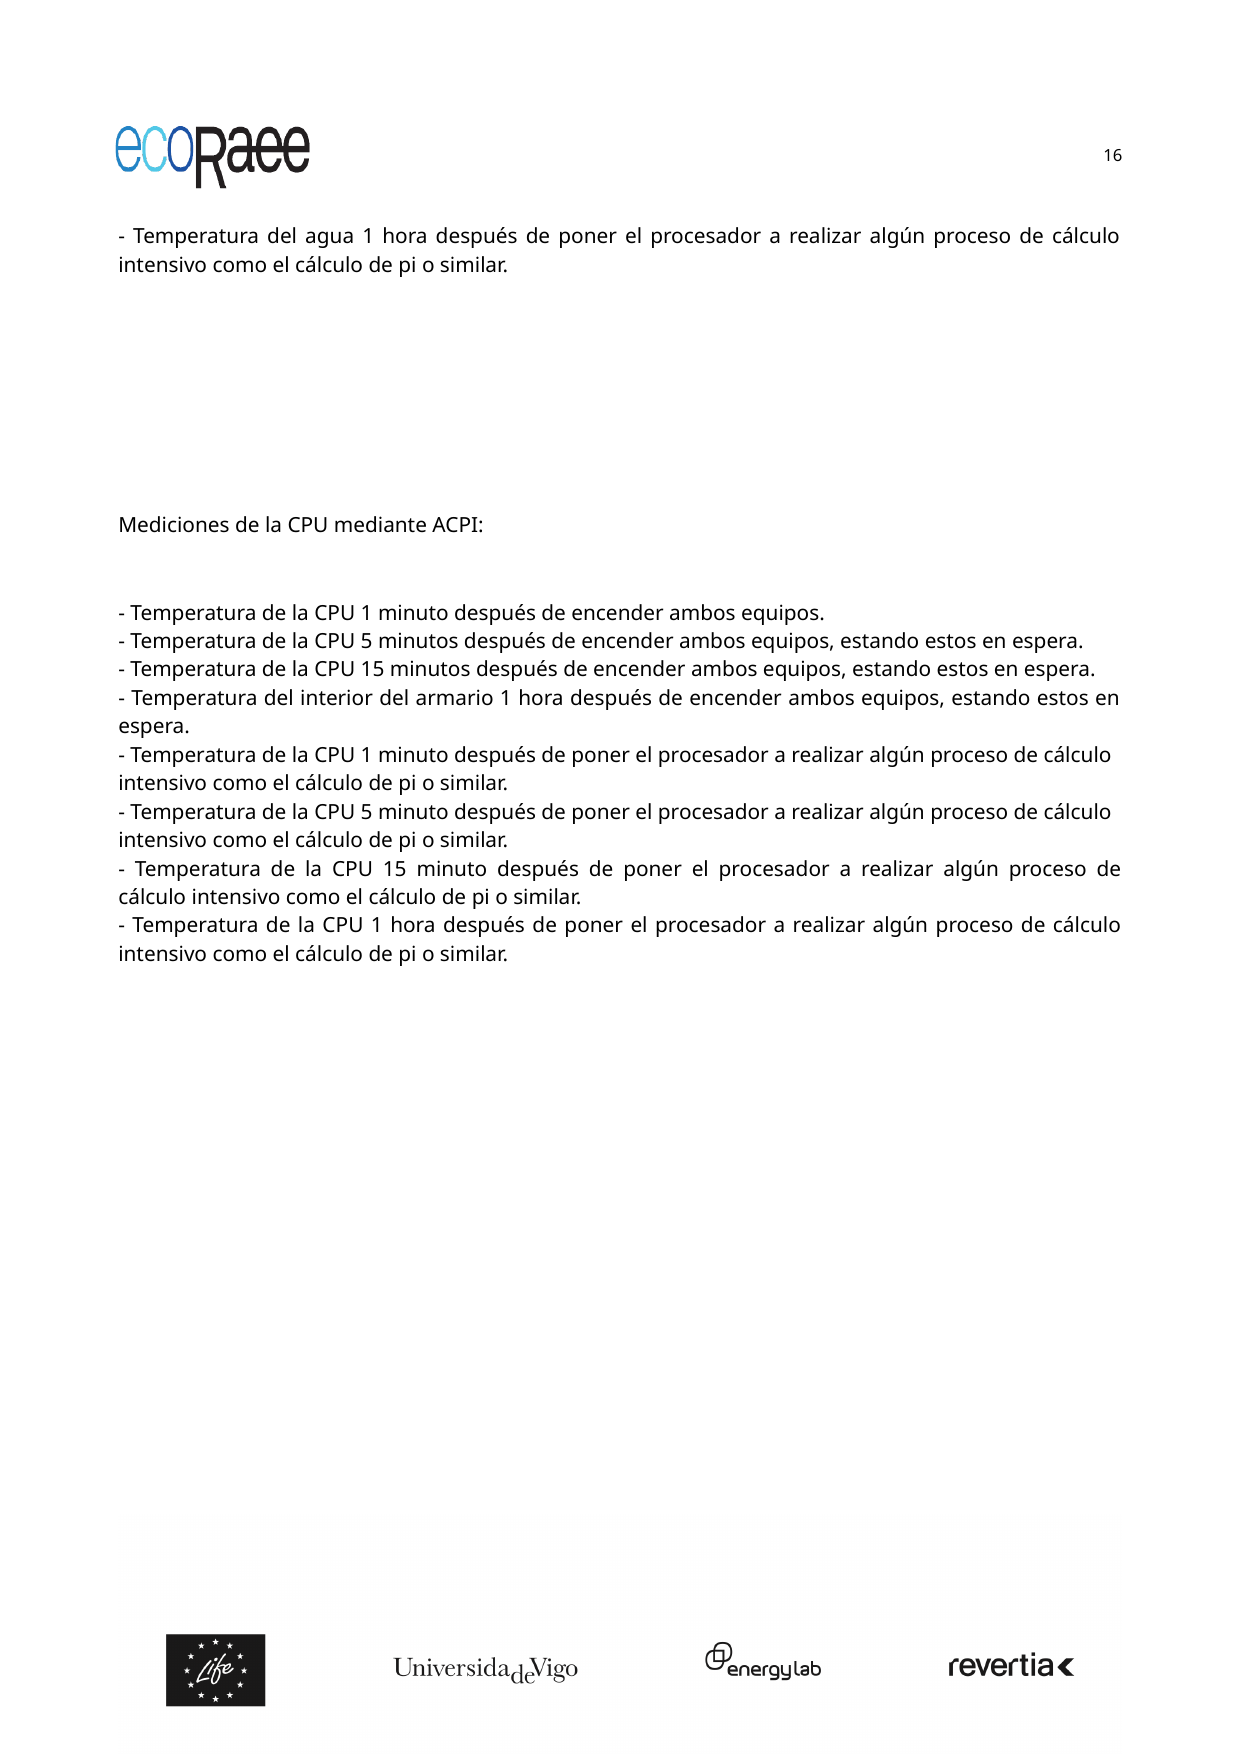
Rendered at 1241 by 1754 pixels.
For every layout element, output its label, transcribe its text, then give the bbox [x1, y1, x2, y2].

text - Temperatura de la CPU 1 minuto después de encender ambos equipos. [118, 598, 1122, 626]
text - Temperatura del interior del armario 1 hora después de encender ambos equipos, estando estos en espera. [118, 683, 1122, 740]
text - Temperatura de la CPU 1 minuto después de poner el procesador a realizar algún proceso de cálculo intensivo como el cálculo de pi o similar. [118, 740, 1122, 797]
text - Temperatura de la CPU 5 minutos después de encender ambos equipos, estando estos en espera. [118, 626, 1122, 654]
picture [118, 1514, 1123, 1754]
text - Temperatura de la CPU 15 minuto después de poner el procesador a realizar algún proceso de cálculo intensivo como el cálculo de pi o similar. [118, 854, 1122, 911]
text - Temperatura de la CPU 1 hora después de poner el procesador a realizar algún proceso de cálculo intensivo como el cálculo de pi o similar. [118, 911, 1122, 967]
text - Temperatura del agua 1 hora después de poner el procesador a realizar algún proceso de cálculo intensivo como el cálculo de pi o similar. [118, 221, 1122, 278]
picture [114, 124, 311, 190]
text Mediciones de la CPU mediante ACPI: [118, 510, 1122, 539]
text - Temperatura de la CPU 5 minuto después de poner el procesador a realizar algún proceso de cálculo intensivo como el cálculo de pi o similar. [118, 797, 1122, 854]
text - Temperatura de la CPU 15 minutos después de encender ambos equipos, estando estos en espera. [118, 654, 1122, 683]
